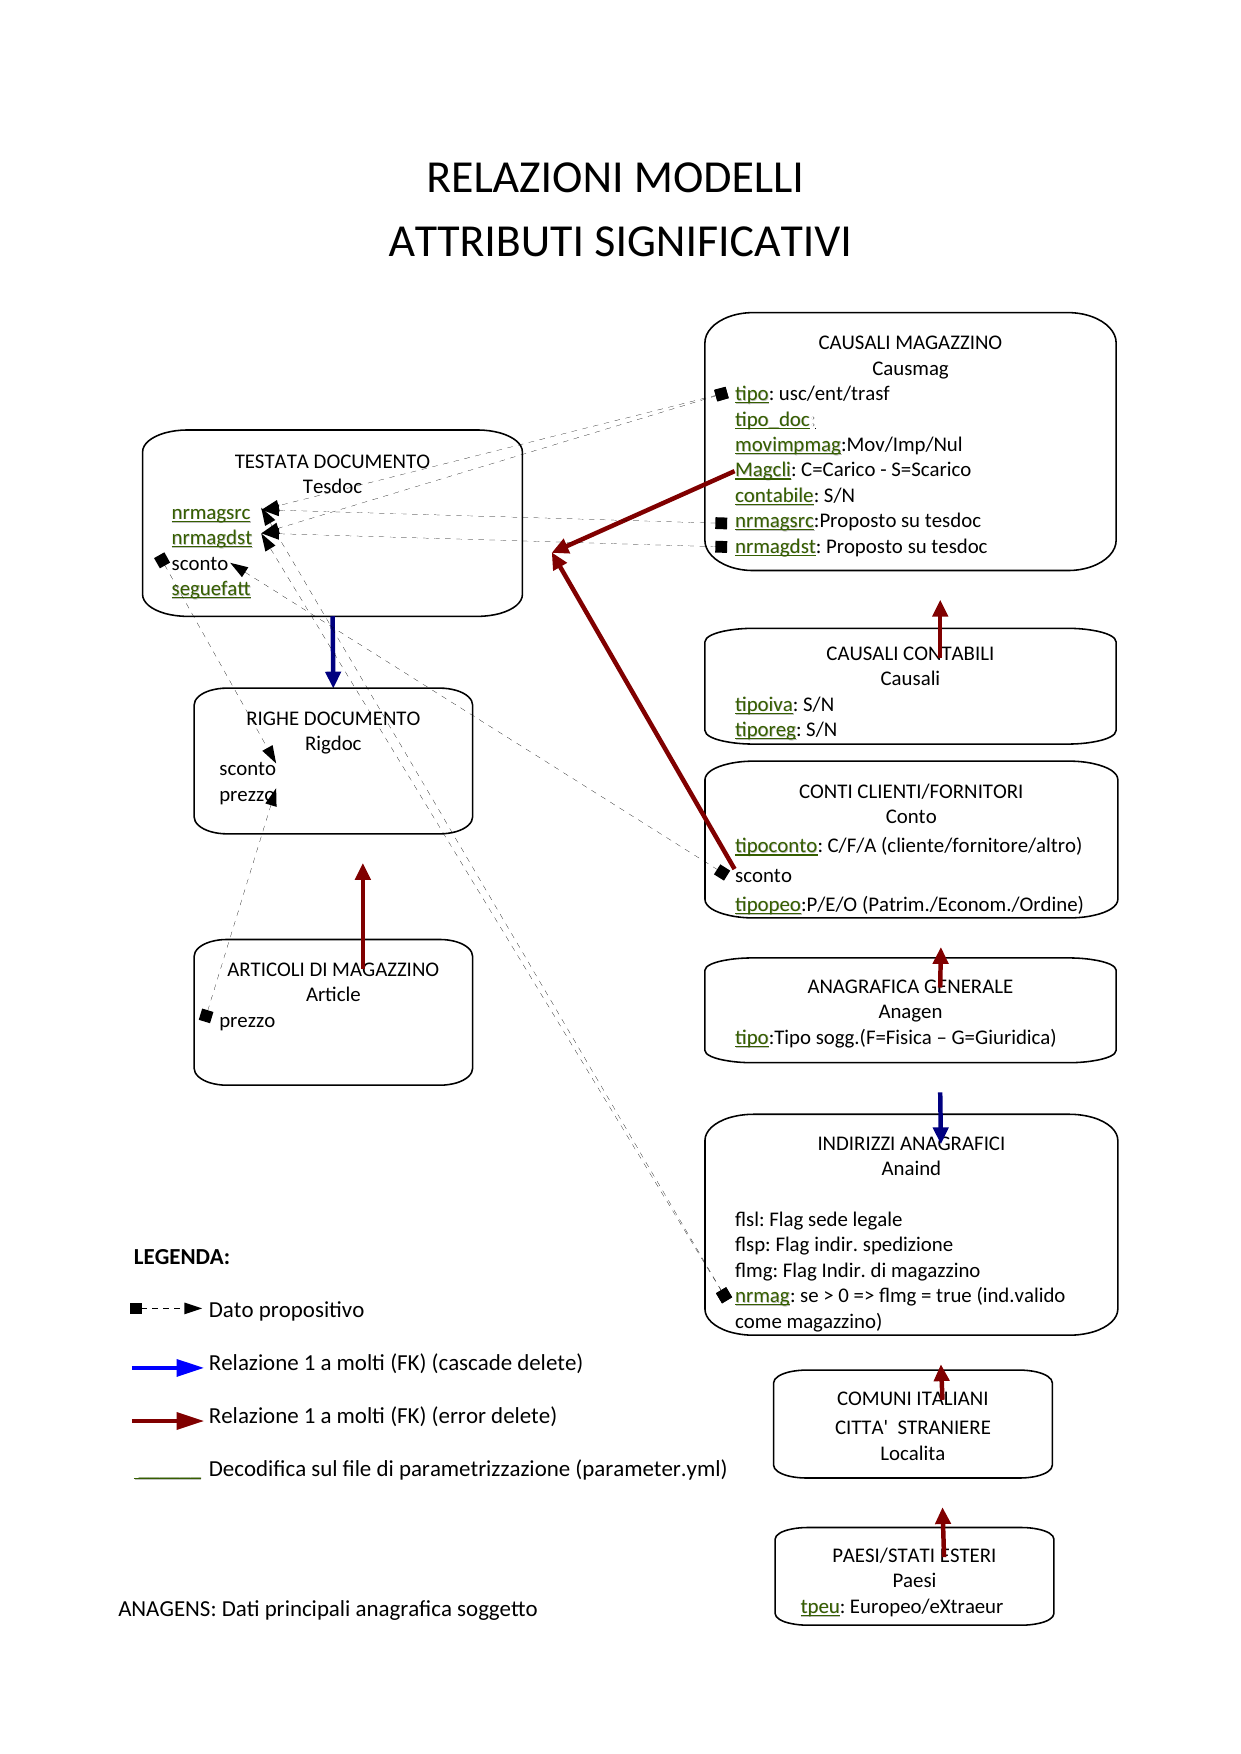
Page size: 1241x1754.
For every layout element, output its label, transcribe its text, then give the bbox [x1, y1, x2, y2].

text Relazione 1 a molti (FK) (error delete) [118, 1401, 772, 1429]
text RELAZIONI MODELLI [118, 148, 1122, 203]
text ATTRIBUTI SIGNIFICATIVI [118, 212, 1122, 268]
text Dato propositivo [118, 1295, 710, 1323]
text ANAGENS: Dati principali anagrafica soggetto [118, 1594, 780, 1622]
text [1054, 1401, 1122, 1429]
text LEGENDA: [118, 1242, 704, 1270]
text Relazione 1 a molti (FK) (cascade delete) [118, 1348, 1122, 1376]
text ______ Decodifica sul file di parametrizzazione (parameter.yml) [118, 1454, 1122, 1482]
text [1049, 1594, 1122, 1622]
